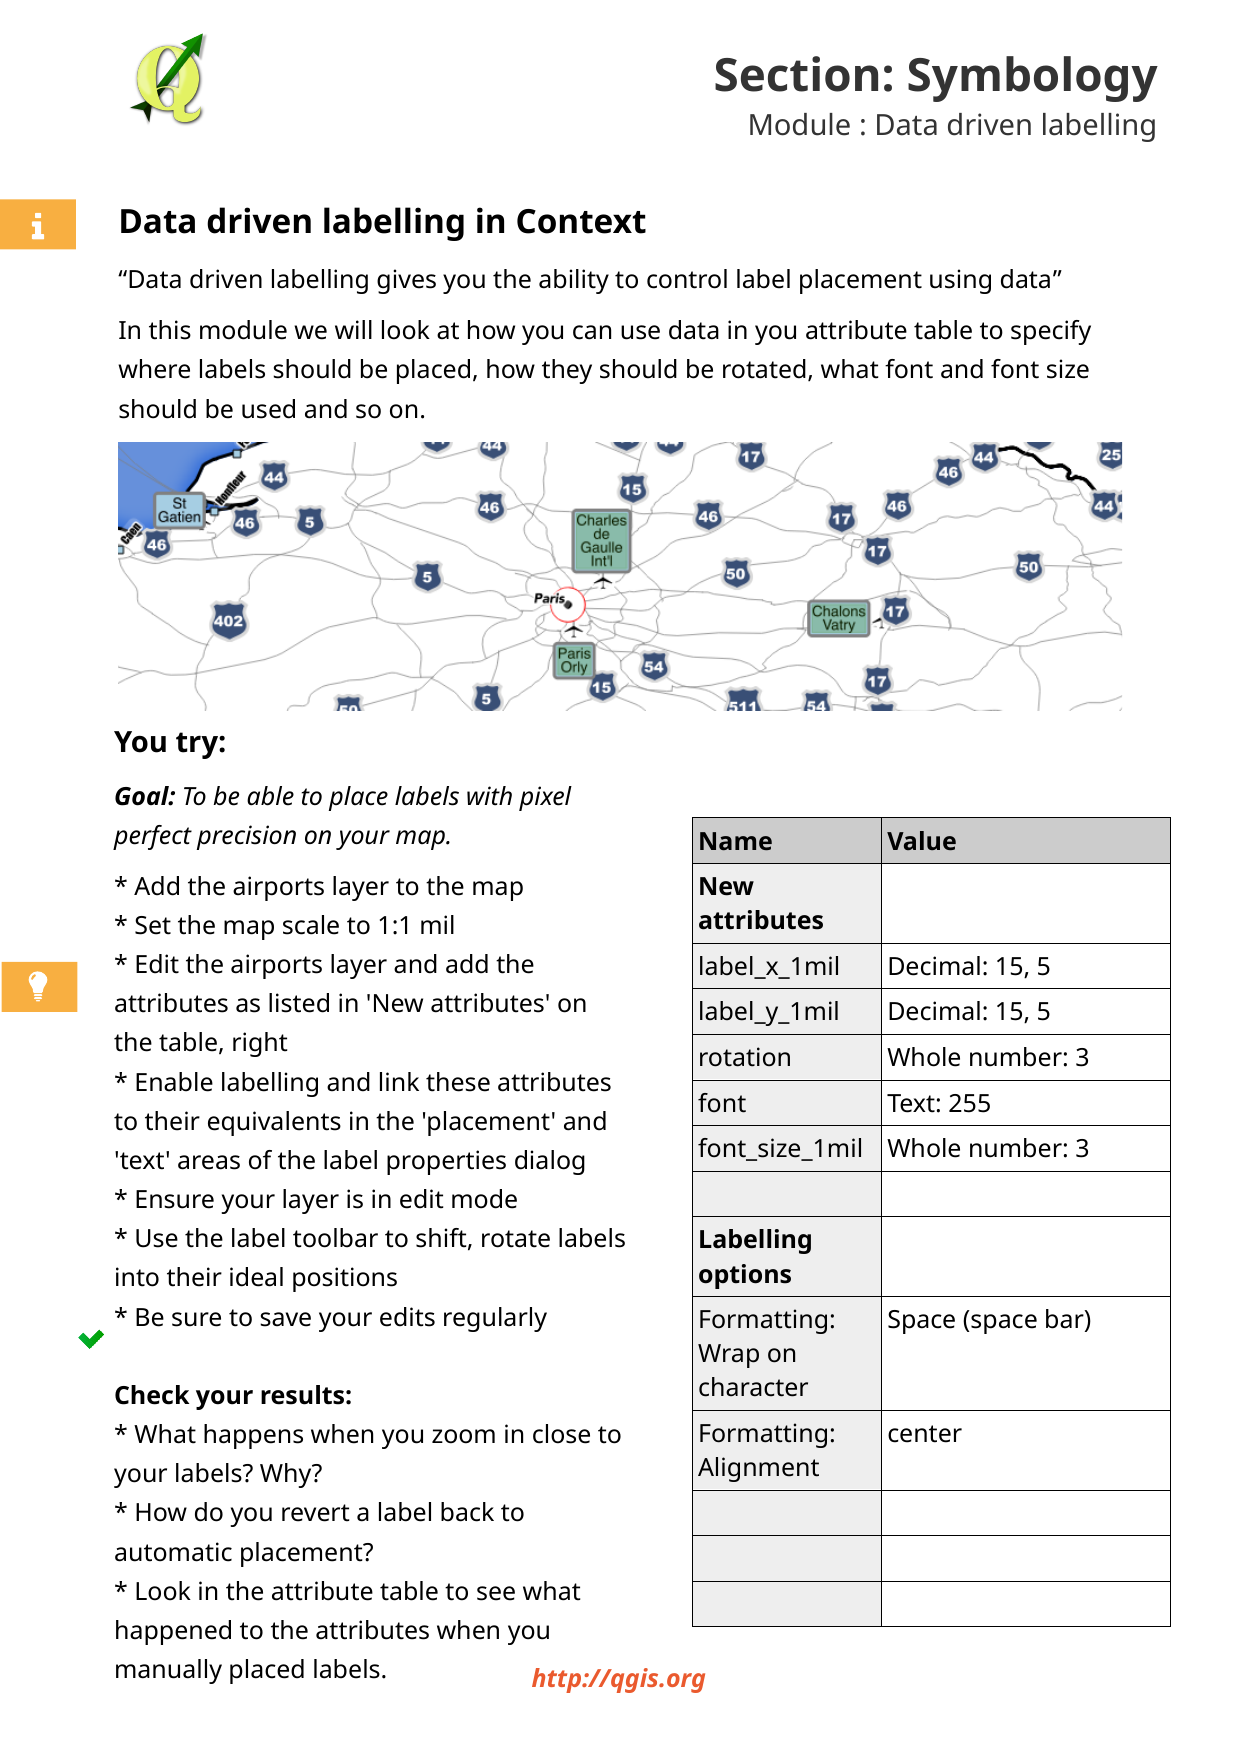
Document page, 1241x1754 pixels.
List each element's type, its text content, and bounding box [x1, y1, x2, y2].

text “Data driven labelling gives you the ability to control label placement using data” [118, 262, 1122, 296]
table_cell Decimal: 15, 5 [882, 989, 1170, 1034]
table_cell font_size_1mil [693, 1126, 881, 1171]
table_cell center [882, 1411, 1170, 1489]
table_cell [693, 1582, 881, 1626]
subtitle Data driven labelling in Context [118, 198, 1122, 243]
table_cell Text: 255 [882, 1081, 1170, 1125]
table_cell [882, 864, 1170, 943]
table_cell [882, 1217, 1170, 1296]
table_cell label_y_1mil [693, 989, 881, 1034]
table_header Name [693, 818, 881, 863]
table_cell [882, 1491, 1170, 1535]
table_cell Whole number: 3 [882, 1126, 1170, 1171]
table_cell Formatting: Wrap on character [693, 1297, 881, 1410]
table_cell Formatting: Alignment [693, 1411, 881, 1489]
table_cell font [693, 1081, 881, 1125]
picture [118, 442, 1123, 711]
table_cell [882, 1536, 1170, 1581]
picture [122, 31, 218, 127]
table_cell rotation [693, 1035, 881, 1079]
table_cell Labelling options [693, 1217, 881, 1296]
table_cell Whole number: 3 [882, 1035, 1170, 1079]
table_cell [693, 1536, 881, 1581]
table_cell [693, 1491, 881, 1535]
table_cell New attributes [693, 864, 881, 943]
table_cell [693, 1172, 881, 1216]
table_cell Decimal: 15, 5 [882, 944, 1170, 988]
table_cell [882, 1582, 1170, 1626]
table_header Value [882, 818, 1170, 863]
text In this module we will look at how you can use data in you attribute table to specify where labels should be placed, how they should be rotated, what font and font size should be used and so on. [118, 313, 1122, 425]
table_cell Space (space bar) [882, 1297, 1170, 1410]
table_cell label_x_1mil [693, 944, 881, 988]
table_cell [882, 1172, 1170, 1216]
